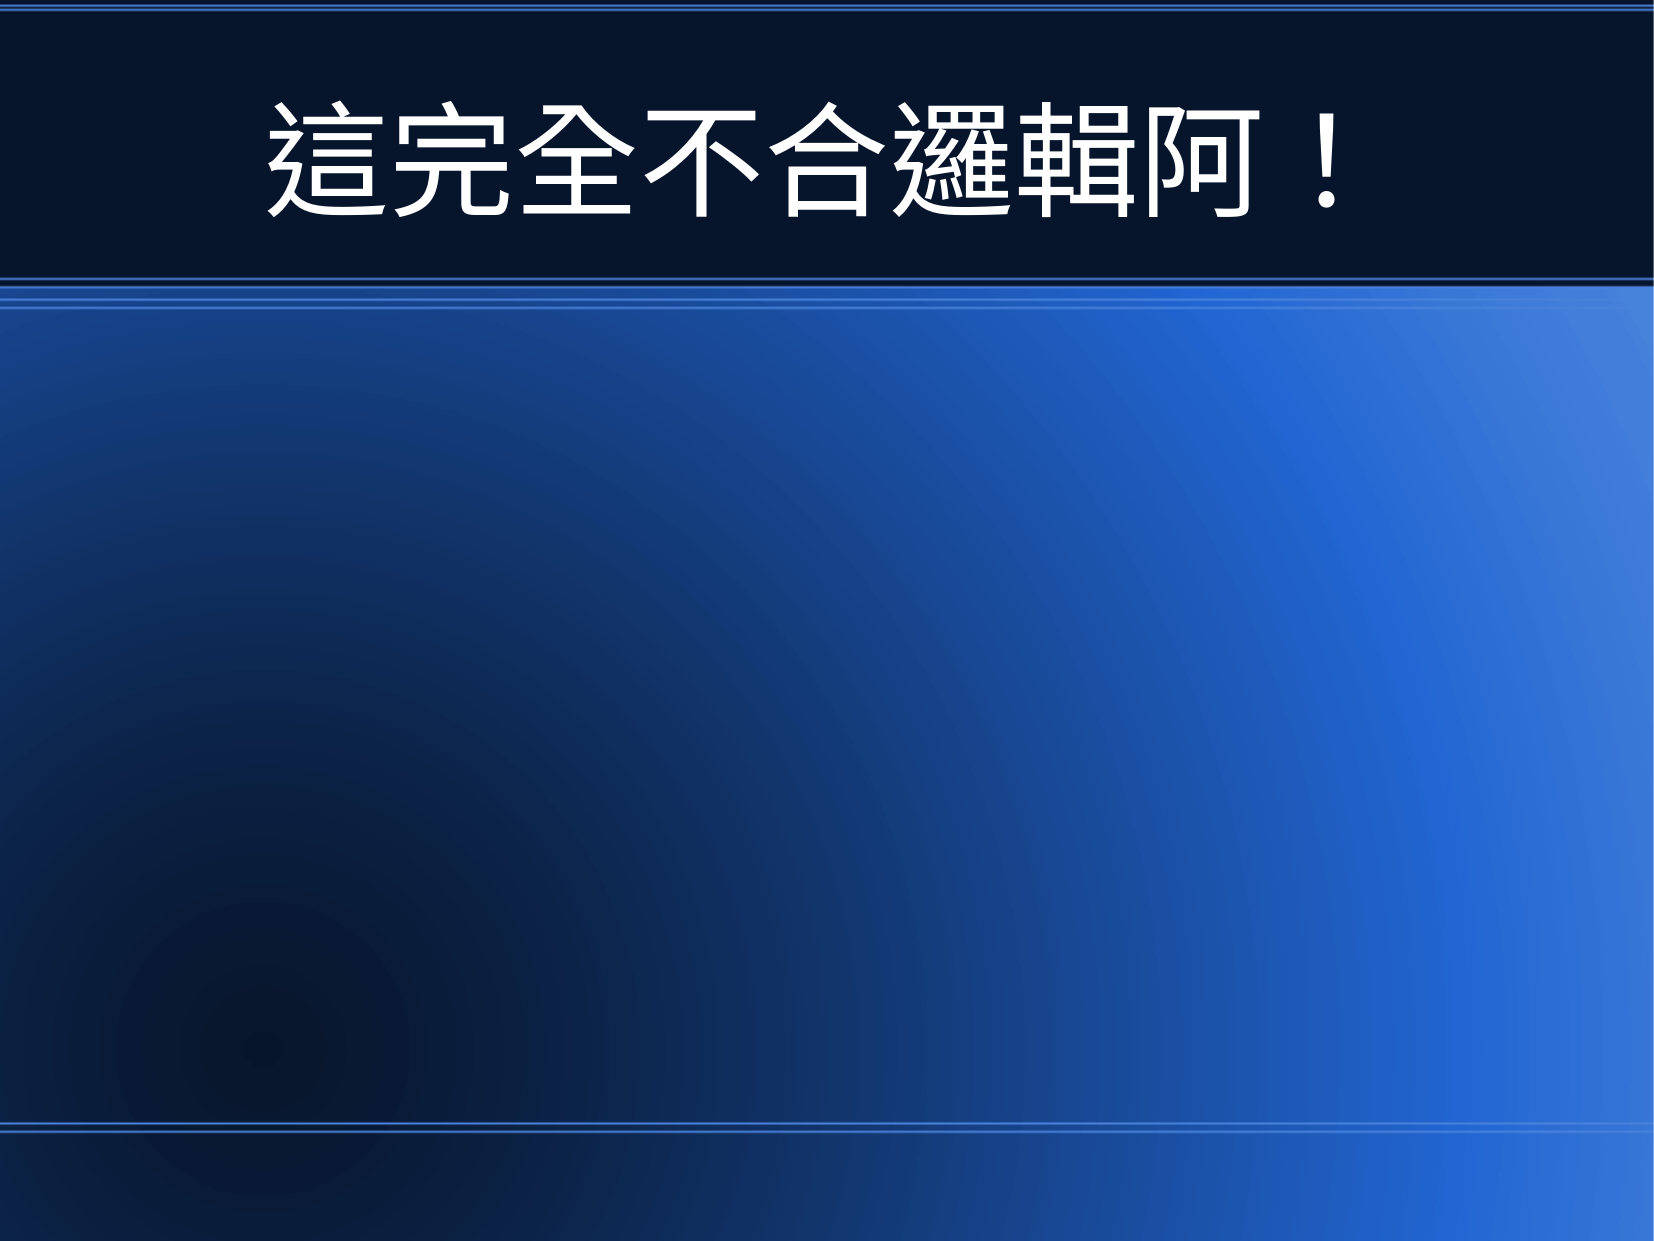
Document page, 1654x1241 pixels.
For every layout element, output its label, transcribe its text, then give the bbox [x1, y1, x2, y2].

title 這完全不合邏輯阿！ [82, 49, 1571, 257]
picture [0, 0, 1654, 1241]
